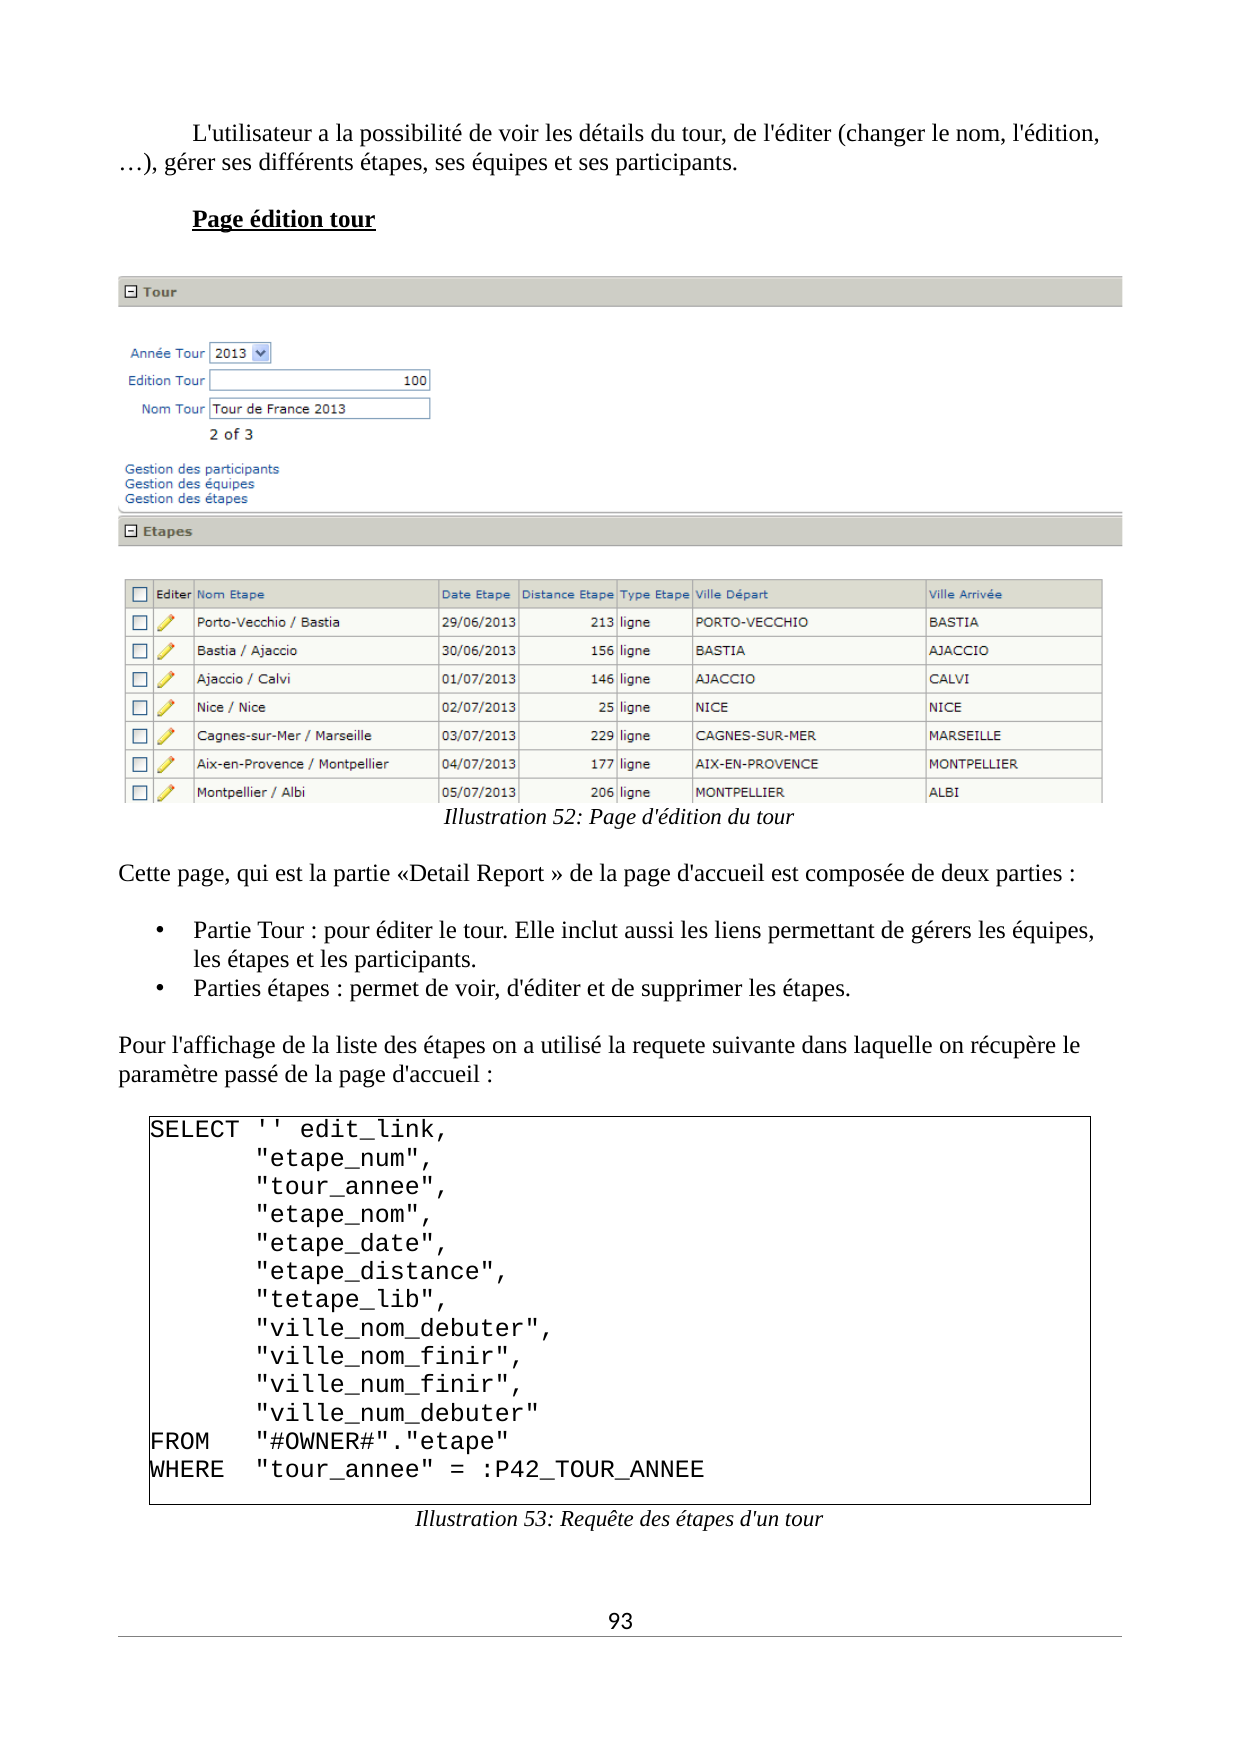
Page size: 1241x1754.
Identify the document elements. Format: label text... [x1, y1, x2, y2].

text Illustration 53: Requête des étapes d'un tour [150, 1129, 1090, 1504]
list Parties étapes : permet de voir, d'éditer et de supprimer les étapes. [156, 973, 1122, 1002]
text Page édition tour [118, 204, 1122, 233]
text L'utilisateur a la possibilité de voir les détails du tour, de l'éditer (changer le nom, l'édition, …), gérer ses différents étapes, ses équipes et ses participants. [118, 118, 1122, 176]
list Partie Tour : pour éditer le tour. Elle inclut aussi les liens permettant de gérers les équipes, les étapes et les participants. [156, 916, 1122, 973]
text Cette page, qui est la partie «Detail Report » de la page d'accueil est composée de deux parties : [118, 858, 1122, 887]
text Pour l'affichage de la liste des étapes on a utilisé la requete suivante dans laquelle on récupère le paramètre passé de la page d'accueil : [118, 1031, 1122, 1088]
text Illustration 53: Requête des étapes d'un tour [150, 1505, 1091, 1531]
text Illustration 52: Page d'édition du tour [118, 803, 1122, 829]
